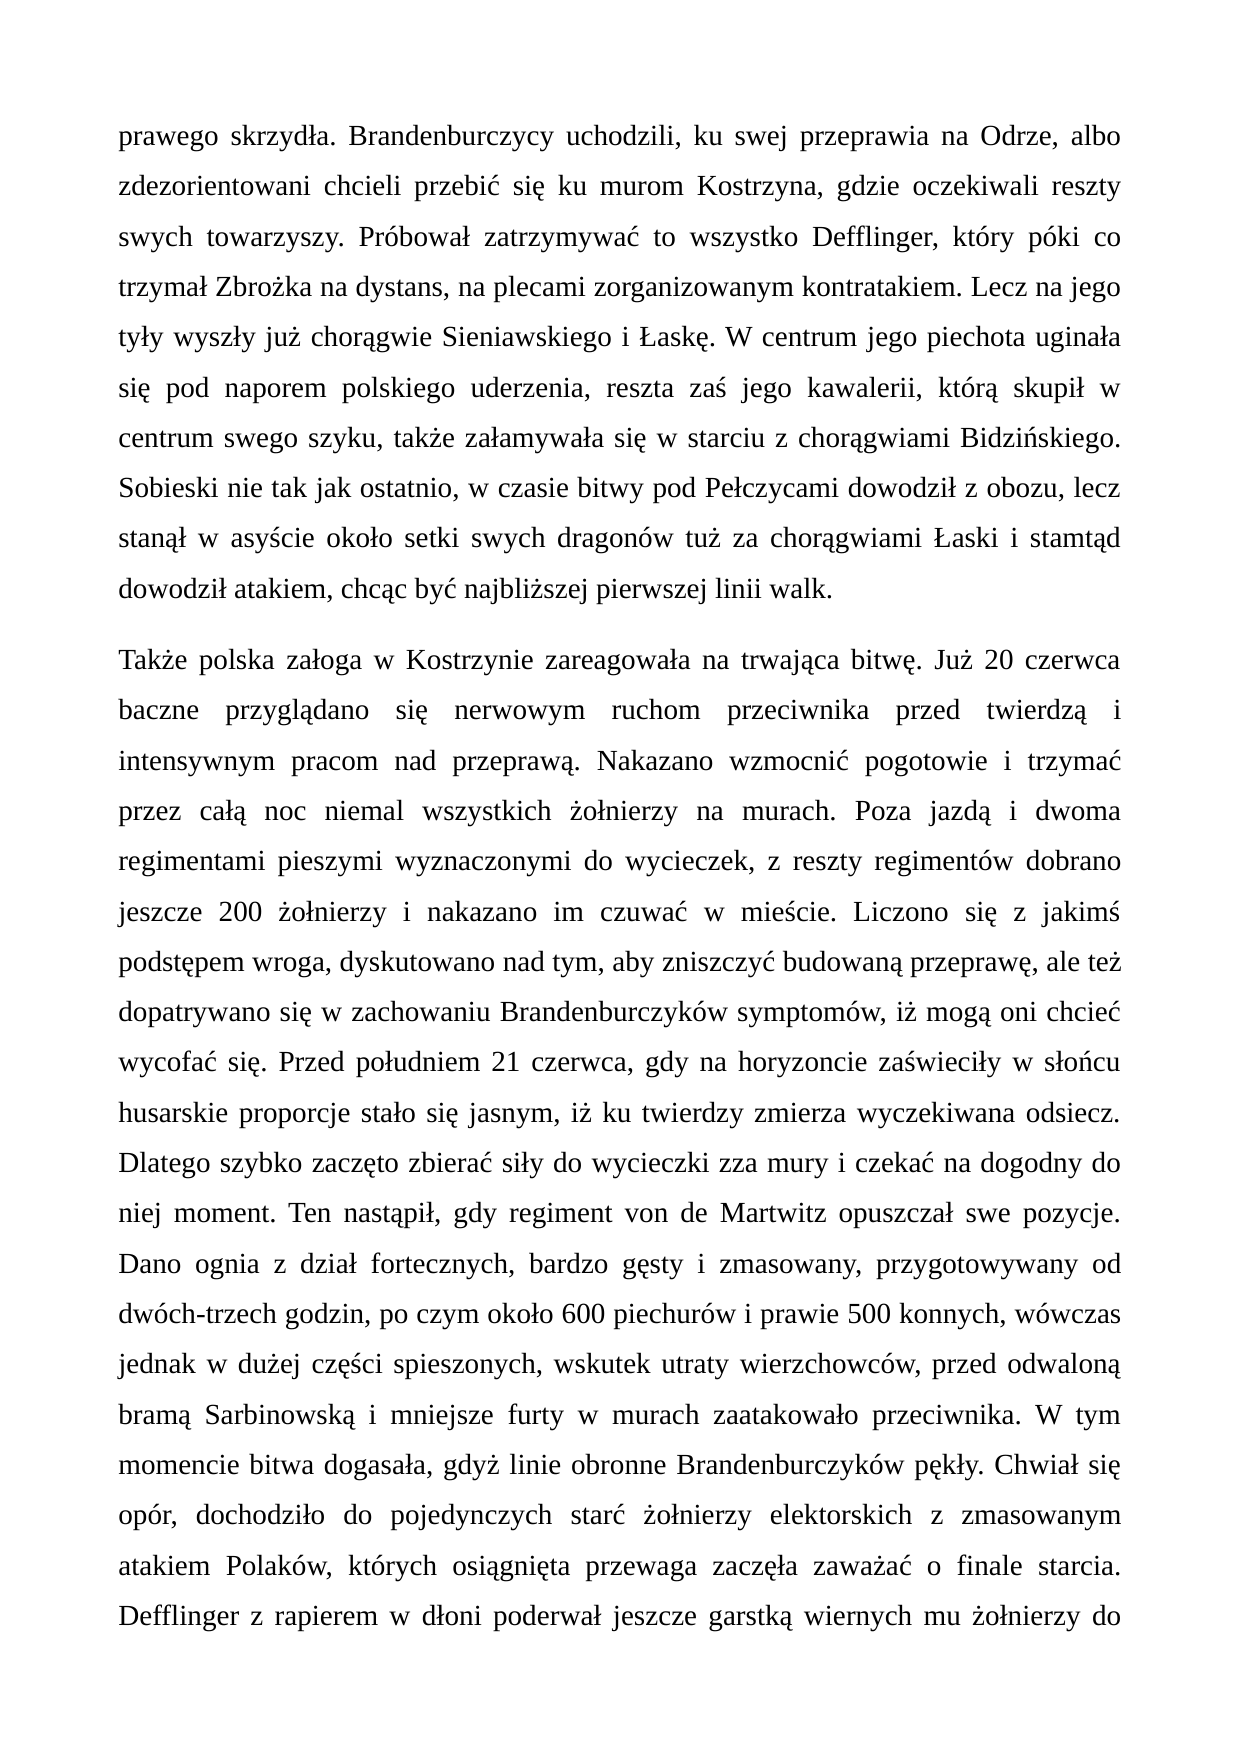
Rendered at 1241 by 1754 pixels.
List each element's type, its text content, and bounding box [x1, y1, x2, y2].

text Także polska załoga w Kostrzynie zareagowała na trwająca bitwę. Już 20 czerwca baczne przyglądano się nerwowym ruchom przeciwnika przed twierdzą i intensywnym pracom nad przeprawą. Nakazano wzmocnić pogotowie i trzymać przez całą noc niemal wszystkich żołnierzy na murach. Poza jazdą i dwoma regimentami pieszymi wyznaczonymi do wycieczek, z reszty regimentów dobrano jeszcze 200 żołnierzy i nakazano im czuwać w mieście. Liczono się z jakimś podstępem wroga, dyskutowano nad tym, aby zniszczyć budowaną przeprawę, ale też dopatrywano się w zachowaniu Brandenburczyków symptomów, iż mogą oni chcieć wycofać się. Przed południem 21 czerwca, gdy na horyzoncie zaświeciły w słońcu husarskie proporcje stało się jasnym, iż ku twierdzy zmierza wyczekiwana odsiecz. Dlatego szybko zaczęto zbierać siły do wycieczki zza mury i czekać na dogodny do niej moment. Ten nastąpił, gdy regiment von de Martwitz opuszczał swe pozycje. Dano ognia z dział fortecznych, bardzo gęsty i zmasowany, przygotowywany od dwóch-trzech godzin, po czym około 600 piechurów i prawie 500 konnych, wówczas jednak w dużej części spieszonych, wskutek utraty wierzchowców, przed odwaloną bramą Sarbinowską i mniejsze furty w murach zaatakowało przeciwnika. W tym momencie bitwa dogasała, gdyż linie obronne Brandenburczyków pękły. Chwiał się opór, dochodziło do pojedynczych starć żołnierzy elektorskich z zmasowanym atakiem Polaków, których osiągnięta przewaga zaczęła zaważać o finale starcia. Defflinger z rapierem w dłoni poderwał jeszcze garstką wiernych mu żołnierzy do [118, 642, 1122, 1632]
text prawego skrzydła. Brandenburczycy uchodzili, ku swej przeprawia na Odrze, albo zdezorientowani chcieli przebić się ku murom Kostrzyna, gdzie oczekiwali reszty swych towarzyszy. Próbował zatrzymywać to wszystko Defflinger, który póki co trzymał Zbrożka na dystans, na plecami zorganizowanym kontratakiem. Lecz na jego tyły wyszły już chorągwie Sieniawskiego i Łaskę. W centrum jego piechota uginała się pod naporem polskiego uderzenia, reszta zaś jego kawalerii, którą skupił w centrum swego szyku, także załamywała się w starciu z chorągwiami Bidzińskiego. Sobieski nie tak jak ostatnio, w czasie bitwy pod Pełczycami dowodził z obozu, lecz stanął w asyście około setki swych dragonów tuż za chorągwiami Łaski i stamtąd dowodził atakiem, chcąc być najbliższej pierwszej linii walk. [118, 118, 1122, 604]
